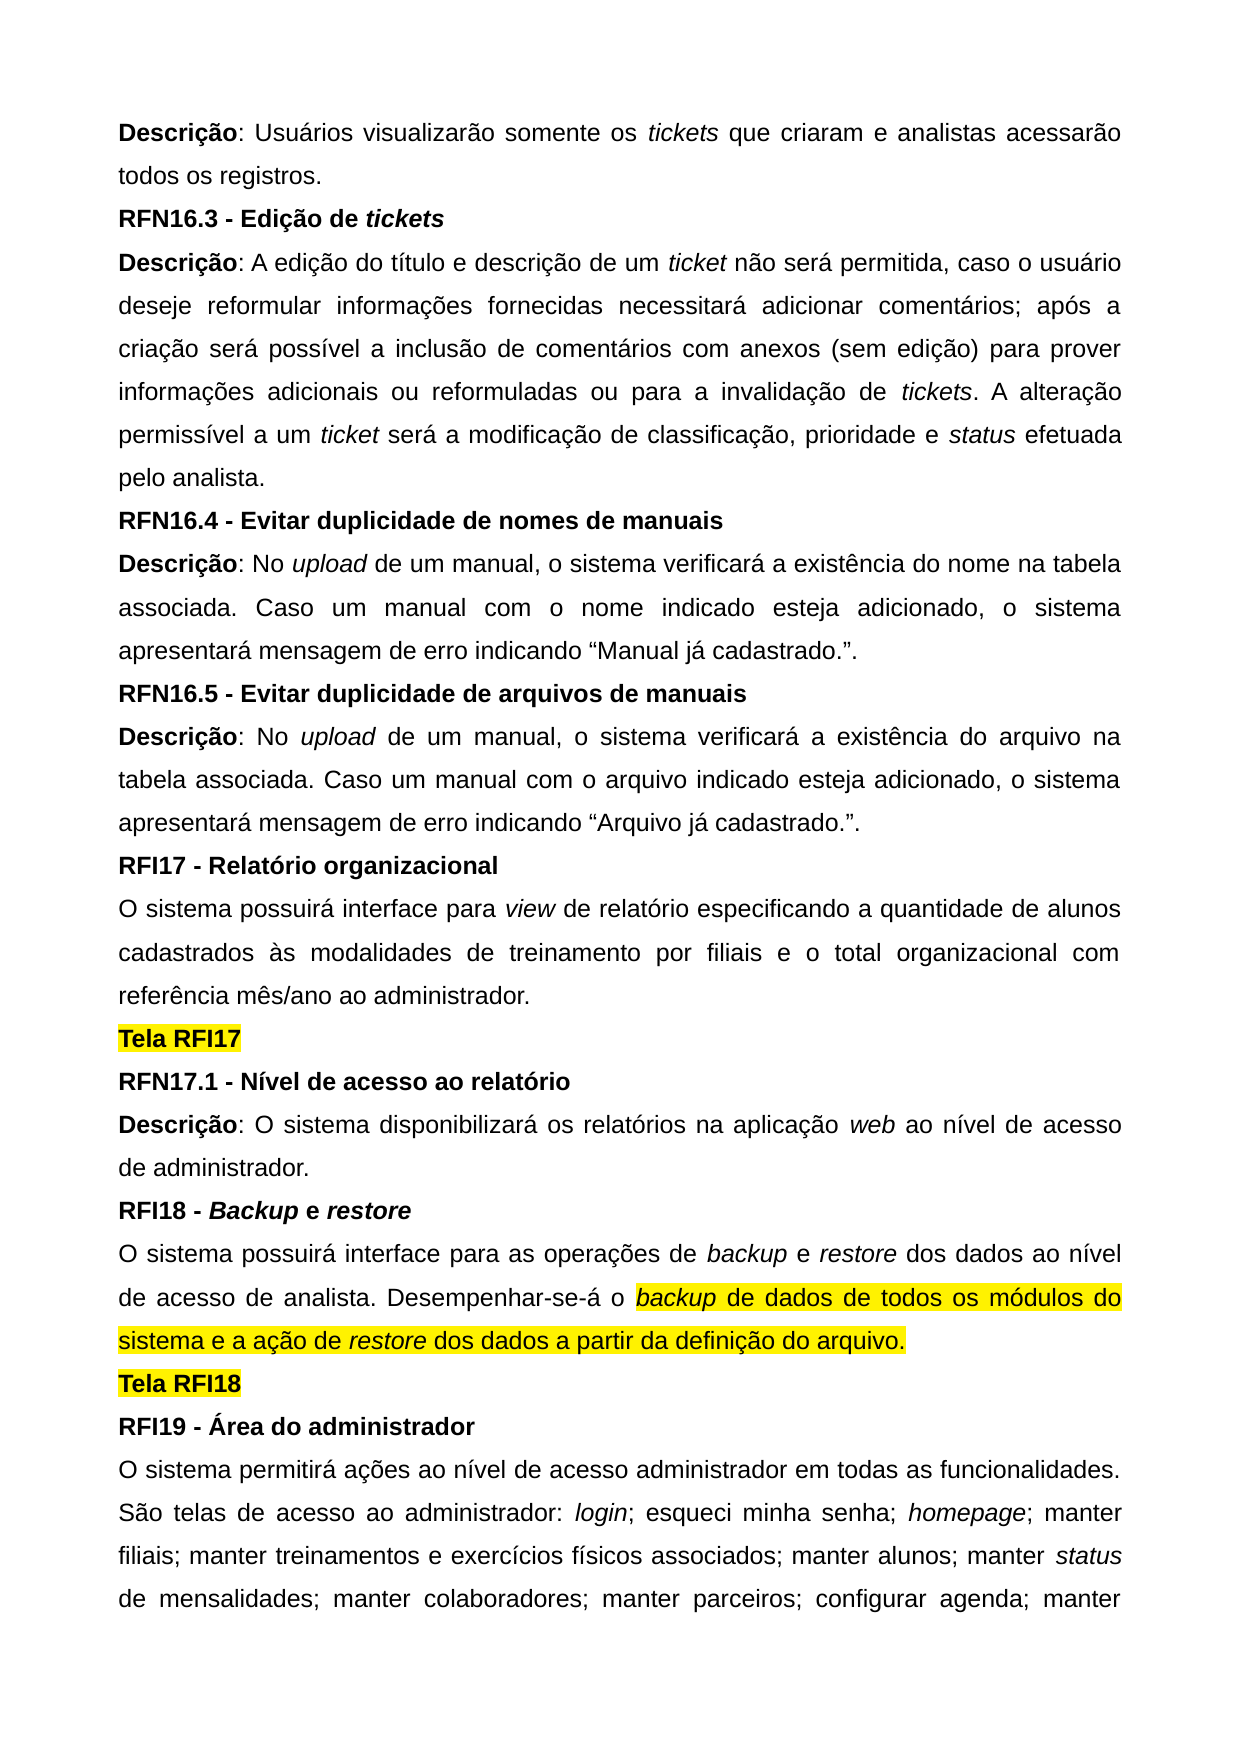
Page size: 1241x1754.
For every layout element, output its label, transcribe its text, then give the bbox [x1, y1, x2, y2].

text Tela RFI17 [118, 1024, 1122, 1052]
text Descrição: O sistema disponibilizará os relatórios na aplicação web ao nível de acesso de administrador. [118, 1110, 1122, 1182]
text RFN17.1 - Nível de acesso ao relatório [118, 1067, 1122, 1096]
text O sistema possuirá interface para as operações de backup e restore dos dados ao nível de acesso de analista. Desempenhar-se-á o backup de dados de todos os módulos do sistema e a ação de restore dos dados a partir da definição do arquivo. [118, 1239, 1122, 1354]
text RFI17 - Relatório organizacional [118, 851, 1122, 880]
text Descrição: A edição do título e descrição de um ticket não será permitida, caso o usuário deseje reformular informações fornecidas necessitará adicionar comentários; após a criação será possível a inclusão de comentários com anexos (sem edição) para prover informações adicionais ou reformuladas ou para a invalidação de tickets. A alteração permissível a um ticket será a modificação de classificação, prioridade e status efetuada pelo analista. [118, 247, 1122, 492]
text RFI18 - Backup e restore [118, 1196, 1122, 1225]
text Tela RFI18 [118, 1369, 1122, 1397]
text Descrição: No upload de um manual, o sistema verificará a existência do arquivo na tabela associada. Caso um manual com o arquivo indicado esteja adicionado, o sistema apresentará mensagem de erro indicando “Arquivo já cadastrado.”. [118, 722, 1122, 837]
text RFN16.5 - Evitar duplicidade de arquivos de manuais [118, 679, 1122, 707]
text O sistema possuirá interface para view de relatório especificando a quantidade de alunos cadastrados às modalidades de treinamento por filiais e o total organizacional com referência mês/ano ao administrador. [118, 894, 1122, 1009]
text Descrição: No upload de um manual, o sistema verificará a existência do nome na tabela associada. Caso um manual com o nome indicado esteja adicionado, o sistema apresentará mensagem de erro indicando “Manual já cadastrado.”. [118, 549, 1122, 664]
text Descrição: Usuários visualizarão somente os tickets que criaram e analistas acessarão todos os registros. [118, 118, 1122, 190]
text RFN16.3 - Edição de tickets [118, 204, 1122, 233]
text RFN16.4 - Evitar duplicidade de nomes de manuais [118, 506, 1122, 535]
text O sistema permitirá ações ao nível de acesso administrador em todas as funcionalidades. São telas de acesso ao administrador: login; esqueci minha senha; homepage; manter filiais; manter treinamentos e exercícios físicos associados; manter alunos; manter status de mensalidades; manter colaboradores; manter parceiros; configurar agenda; manter [118, 1455, 1122, 1613]
text RFI19 - Área do administrador [118, 1412, 1122, 1441]
